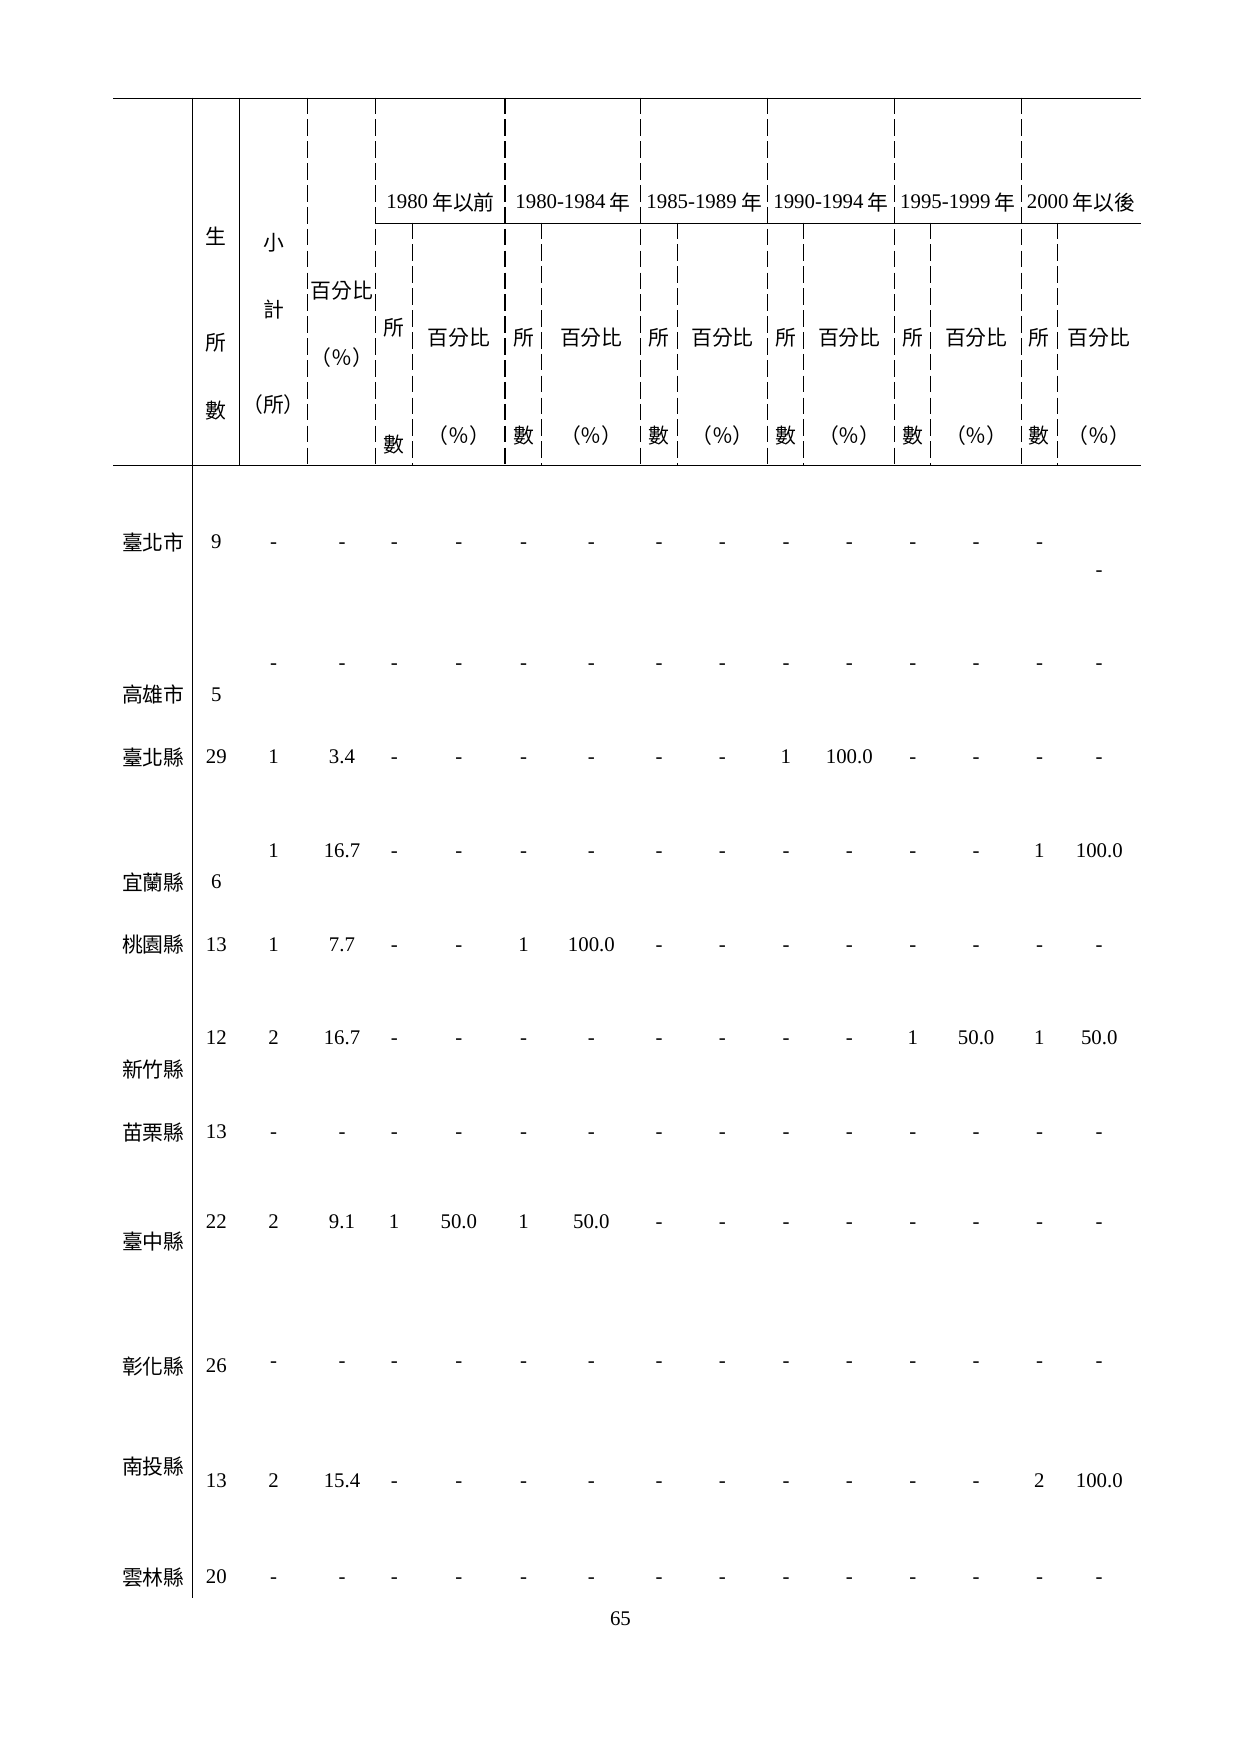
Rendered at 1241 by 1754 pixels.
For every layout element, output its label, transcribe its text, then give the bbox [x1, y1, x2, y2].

table_cell 100.0 [542, 902, 640, 964]
table_cell 1 [376, 1152, 412, 1261]
table_cell - [308, 1090, 376, 1152]
table_cell 50.0 [542, 1152, 640, 1261]
table_cell 5 [193, 590, 239, 714]
table_cell - [640, 1090, 677, 1152]
table_cell - [308, 1261, 376, 1386]
table_cell 所 數 [894, 224, 931, 464]
table_cell - [239, 1090, 307, 1152]
table_cell - [640, 1501, 677, 1597]
table_cell 宜蘭縣 [113, 777, 192, 902]
table_cell - [640, 902, 677, 964]
table_cell 50.0 [1057, 965, 1141, 1089]
table_cell - [804, 1261, 894, 1386]
table_cell - [542, 466, 640, 589]
table_cell - [412, 1386, 505, 1501]
table_cell - [767, 777, 804, 902]
table_cell 1980-1984年 [505, 99, 640, 222]
table_cell 100.0 [1057, 777, 1141, 902]
table_cell - [542, 965, 640, 1089]
table_cell - [931, 1152, 1021, 1261]
table_cell 6 [193, 777, 239, 902]
table_cell 9 [193, 466, 239, 589]
table_cell - [767, 1501, 804, 1597]
table_cell 7.7 [308, 902, 376, 964]
table_cell - [677, 1386, 767, 1501]
table_cell 苗栗縣 [113, 1090, 192, 1152]
table_cell 百分比 （％） [804, 224, 894, 464]
table_cell - [376, 1261, 412, 1386]
table_cell - [412, 1501, 505, 1597]
table_cell - [412, 902, 505, 964]
table_cell - [804, 1090, 894, 1152]
table_cell 百分比 （％） [931, 224, 1021, 464]
table_cell - [505, 466, 542, 589]
table_cell - [376, 965, 412, 1089]
table_cell 2 [239, 1152, 307, 1261]
table_cell - [505, 715, 542, 777]
table_cell - [931, 590, 1021, 714]
table_cell - [376, 466, 412, 589]
table_cell - [308, 590, 376, 714]
table_cell - [505, 1501, 542, 1597]
table_cell - [804, 902, 894, 964]
table_cell - [239, 590, 307, 714]
table_cell 1 [1021, 965, 1057, 1089]
table_cell 1 [1021, 777, 1057, 902]
table_cell - [1057, 902, 1141, 964]
table_cell - [640, 777, 677, 902]
table_cell - [1057, 590, 1141, 714]
table_cell - [542, 777, 640, 902]
table_cell - [640, 715, 677, 777]
table_cell - [804, 777, 894, 902]
table_cell - [376, 1501, 412, 1597]
table_cell 1 [239, 902, 307, 964]
table_cell - [640, 466, 677, 589]
table_cell - [767, 1261, 804, 1386]
table_cell 所 數 [376, 224, 412, 464]
table_cell 百分比 （％） [542, 224, 640, 464]
table_cell 3.4 [308, 715, 376, 777]
table_cell 百分比 （％） [677, 224, 767, 464]
table_cell - [542, 1386, 640, 1501]
table_cell - [894, 1501, 931, 1597]
table_cell 所 數 [1021, 224, 1057, 464]
table_cell 小 計 （所） [240, 99, 307, 464]
table_cell - [412, 1090, 505, 1152]
table_cell 26 [193, 1261, 239, 1386]
table_cell - [412, 466, 505, 589]
table_cell - [804, 590, 894, 714]
table_cell 臺北縣 [113, 715, 192, 777]
table_cell - [677, 902, 767, 964]
table_cell - [640, 1261, 677, 1386]
table_cell 15.4 [308, 1386, 376, 1501]
table_cell - [931, 466, 1021, 589]
table_cell 13 [193, 1090, 239, 1152]
table_cell - [931, 1386, 1021, 1501]
table_header 生 所 數 [193, 99, 239, 464]
table_cell - [931, 715, 1021, 777]
table_cell 1 [505, 902, 542, 964]
table_cell 1990-1994年 [767, 99, 894, 222]
table_cell 百分比 （％） [412, 224, 505, 464]
table_cell 南投縣 [113, 1386, 192, 1501]
table_cell - [894, 1090, 931, 1152]
table_cell - [640, 590, 677, 714]
table_cell 13 [193, 902, 239, 964]
table_cell - [412, 777, 505, 902]
table_cell - [1057, 1090, 1141, 1152]
table_cell 1 [505, 1152, 542, 1261]
table_cell 50.0 [931, 965, 1021, 1089]
table_cell 2000年以後 [1021, 99, 1141, 222]
table_cell - [767, 466, 804, 589]
table_cell - [1057, 1152, 1141, 1261]
table_cell - [767, 590, 804, 714]
table_cell 100.0 [1057, 1386, 1141, 1501]
table_cell - [376, 1386, 412, 1501]
table_cell - [894, 1261, 931, 1386]
table_cell - [931, 902, 1021, 964]
table_cell - [767, 1152, 804, 1261]
table_cell - [1021, 466, 1057, 589]
table_cell - [1021, 715, 1057, 777]
table_cell 2 [239, 965, 307, 1089]
table_cell 1 [239, 715, 307, 777]
table_cell - [1057, 1261, 1141, 1386]
table_cell - [894, 1152, 931, 1261]
table_cell - [767, 1386, 804, 1501]
table_cell - [677, 1261, 767, 1386]
table_cell - [931, 777, 1021, 902]
table_cell - [677, 1152, 767, 1261]
table_cell 雲林縣 [113, 1501, 192, 1597]
table_cell - [931, 1501, 1021, 1597]
table_cell - [894, 590, 931, 714]
table_cell 2 [239, 1386, 307, 1501]
table_cell - [931, 1261, 1021, 1386]
table_cell - [376, 777, 412, 902]
table_cell - [412, 965, 505, 1089]
table_cell - [376, 715, 412, 777]
table_cell - [677, 466, 767, 589]
table_cell 所 數 [505, 224, 542, 464]
table_cell 高雄市 [113, 590, 192, 714]
table_header [113, 99, 192, 464]
table_cell - [804, 965, 894, 1089]
table_cell - [640, 1152, 677, 1261]
table_cell - [804, 466, 894, 589]
table_cell 1980年以前 [376, 99, 505, 222]
table_cell - [1021, 590, 1057, 714]
table_cell - [1021, 1152, 1057, 1261]
table_cell - [239, 1261, 307, 1386]
table_cell - [239, 1501, 307, 1597]
table_cell - [412, 1261, 505, 1386]
table_cell - [677, 1090, 767, 1152]
table_cell - [505, 1386, 542, 1501]
table_cell - [677, 1501, 767, 1597]
table_cell 29 [193, 715, 239, 777]
table_cell 100.0 [804, 715, 894, 777]
table_cell 1 [239, 777, 307, 902]
table_cell - [376, 902, 412, 964]
table_cell - [894, 466, 931, 589]
table_cell - [894, 715, 931, 777]
table_cell - [767, 1090, 804, 1152]
table_cell 16.7 [308, 777, 376, 902]
table_cell - [505, 777, 542, 902]
table_cell - [640, 965, 677, 1089]
table_cell 20 [193, 1501, 239, 1597]
table_cell 16.7 [308, 965, 376, 1089]
table_cell 50.0 [412, 1152, 505, 1261]
table_cell - [542, 590, 640, 714]
table_cell 百分比 （％） [1057, 224, 1141, 464]
table_cell - [542, 1261, 640, 1386]
table_cell - [1021, 1501, 1057, 1597]
table_cell 所 數 [767, 224, 804, 464]
table_cell 臺中縣 [113, 1152, 192, 1261]
table_cell - [1057, 1501, 1141, 1597]
table_cell 所 數 [640, 224, 677, 464]
table_cell - [239, 466, 307, 589]
table_cell - [767, 965, 804, 1089]
table_cell 臺北市 [113, 466, 192, 589]
table_cell - [677, 715, 767, 777]
table_cell 彰化縣 [113, 1261, 192, 1386]
table_cell - [640, 1386, 677, 1501]
table_cell - [894, 902, 931, 964]
table_cell - [542, 1501, 640, 1597]
table_cell - [505, 1090, 542, 1152]
table_cell 9.1 [308, 1152, 376, 1261]
table_cell - [1021, 1261, 1057, 1386]
table_cell 1 [894, 965, 931, 1089]
table_cell - [505, 1261, 542, 1386]
table_cell - [894, 777, 931, 902]
table_cell 1995-1999年 [894, 99, 1021, 222]
table_cell 1985-1989年 [640, 99, 767, 222]
table_cell 1 [767, 715, 804, 777]
table_cell 13 [193, 1386, 239, 1501]
table_cell 桃園縣 [113, 902, 192, 964]
table_cell - [767, 902, 804, 964]
table_cell - [677, 590, 767, 714]
table_cell - [505, 590, 542, 714]
table_cell - [542, 1090, 640, 1152]
table_cell - [931, 1090, 1021, 1152]
table_cell - [804, 1501, 894, 1597]
table_cell - [677, 965, 767, 1089]
table_cell - [308, 1501, 376, 1597]
table_cell - [505, 965, 542, 1089]
table_cell 2 [1021, 1386, 1057, 1501]
table_cell 22 [193, 1152, 239, 1261]
table_cell - [542, 715, 640, 777]
table_cell - [804, 1386, 894, 1501]
table_cell - [412, 590, 505, 714]
table_cell - [1021, 1090, 1057, 1152]
table_cell - [1057, 466, 1141, 589]
table_cell - [804, 1152, 894, 1261]
table_cell - [894, 1386, 931, 1501]
table_cell - [308, 466, 376, 589]
table_cell 新竹縣 [113, 965, 192, 1089]
table_cell - [1021, 902, 1057, 964]
table_cell - [376, 1090, 412, 1152]
table_cell - [1057, 715, 1141, 777]
table_cell 12 [193, 965, 239, 1089]
table_cell 百分比 （％） [308, 99, 376, 464]
table_cell - [376, 590, 412, 714]
table_cell - [677, 777, 767, 902]
table_cell - [412, 715, 505, 777]
